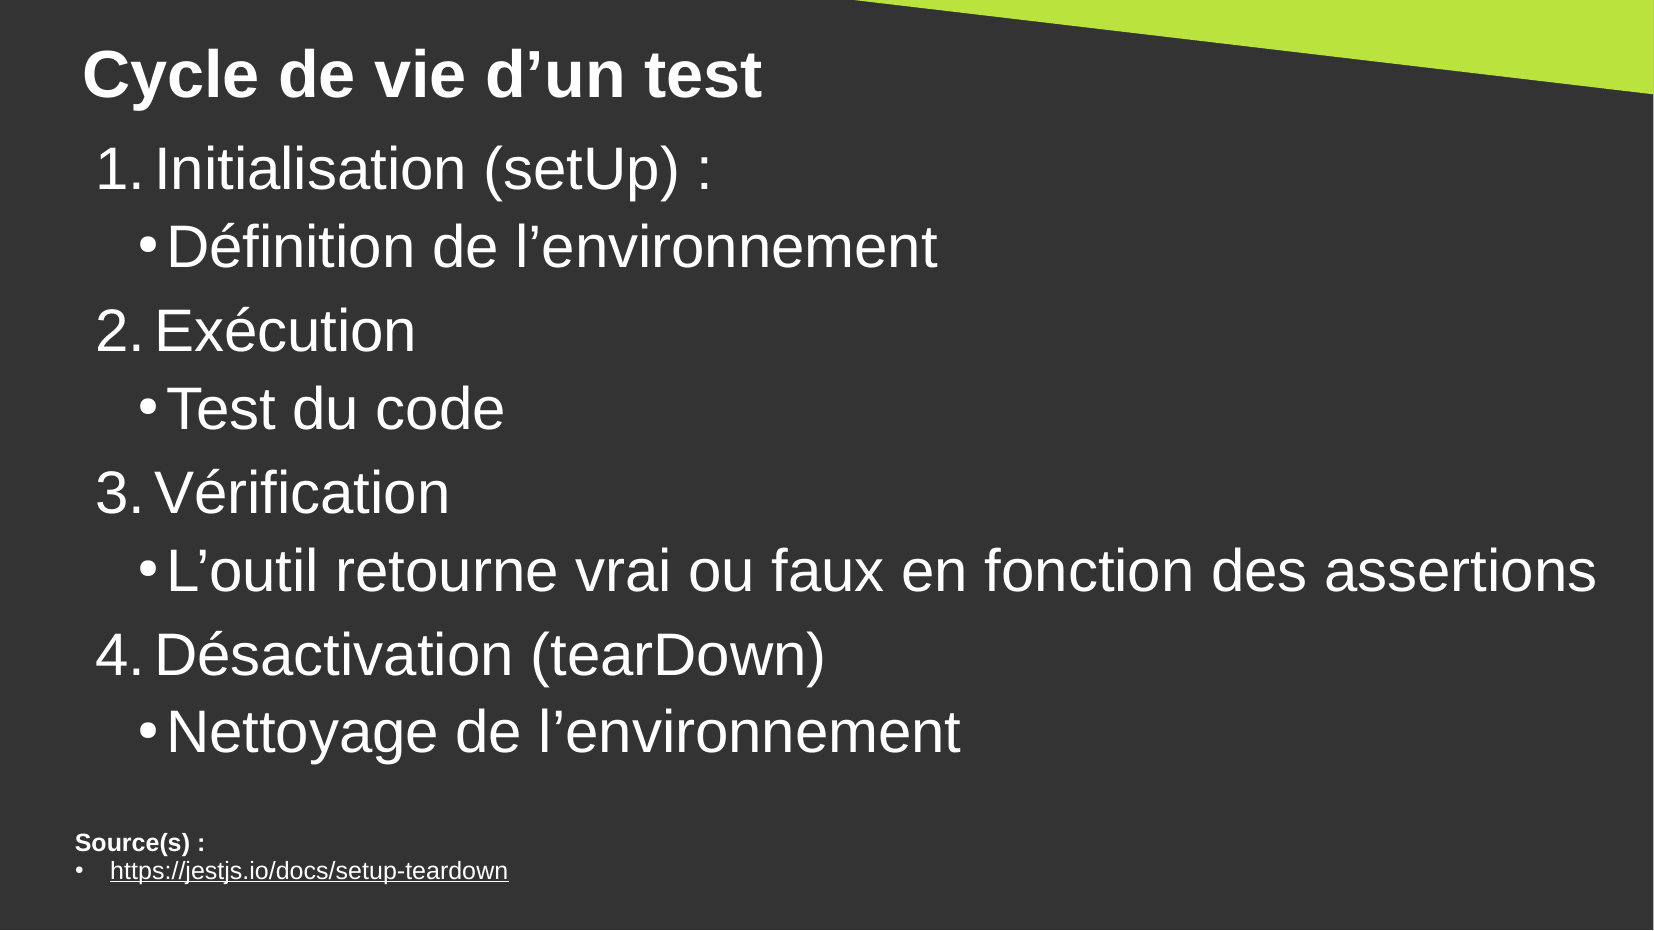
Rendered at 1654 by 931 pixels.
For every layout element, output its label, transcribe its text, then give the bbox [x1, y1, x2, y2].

list Initialisation (setUp) : Définition de l’environnement Exécution Test du code Vérification L’outil retourne vrai ou faux en fonction des assertions Désactivation (tearDown) Nettoyage de l’environnement [80, 135, 1619, 839]
title Cycle de vie d’un test [82, 37, 1571, 112]
text_box [853, 0, 1654, 95]
text_box Source(s) : https://jestjs.io/docs/setup-teardown [60, 821, 1546, 906]
